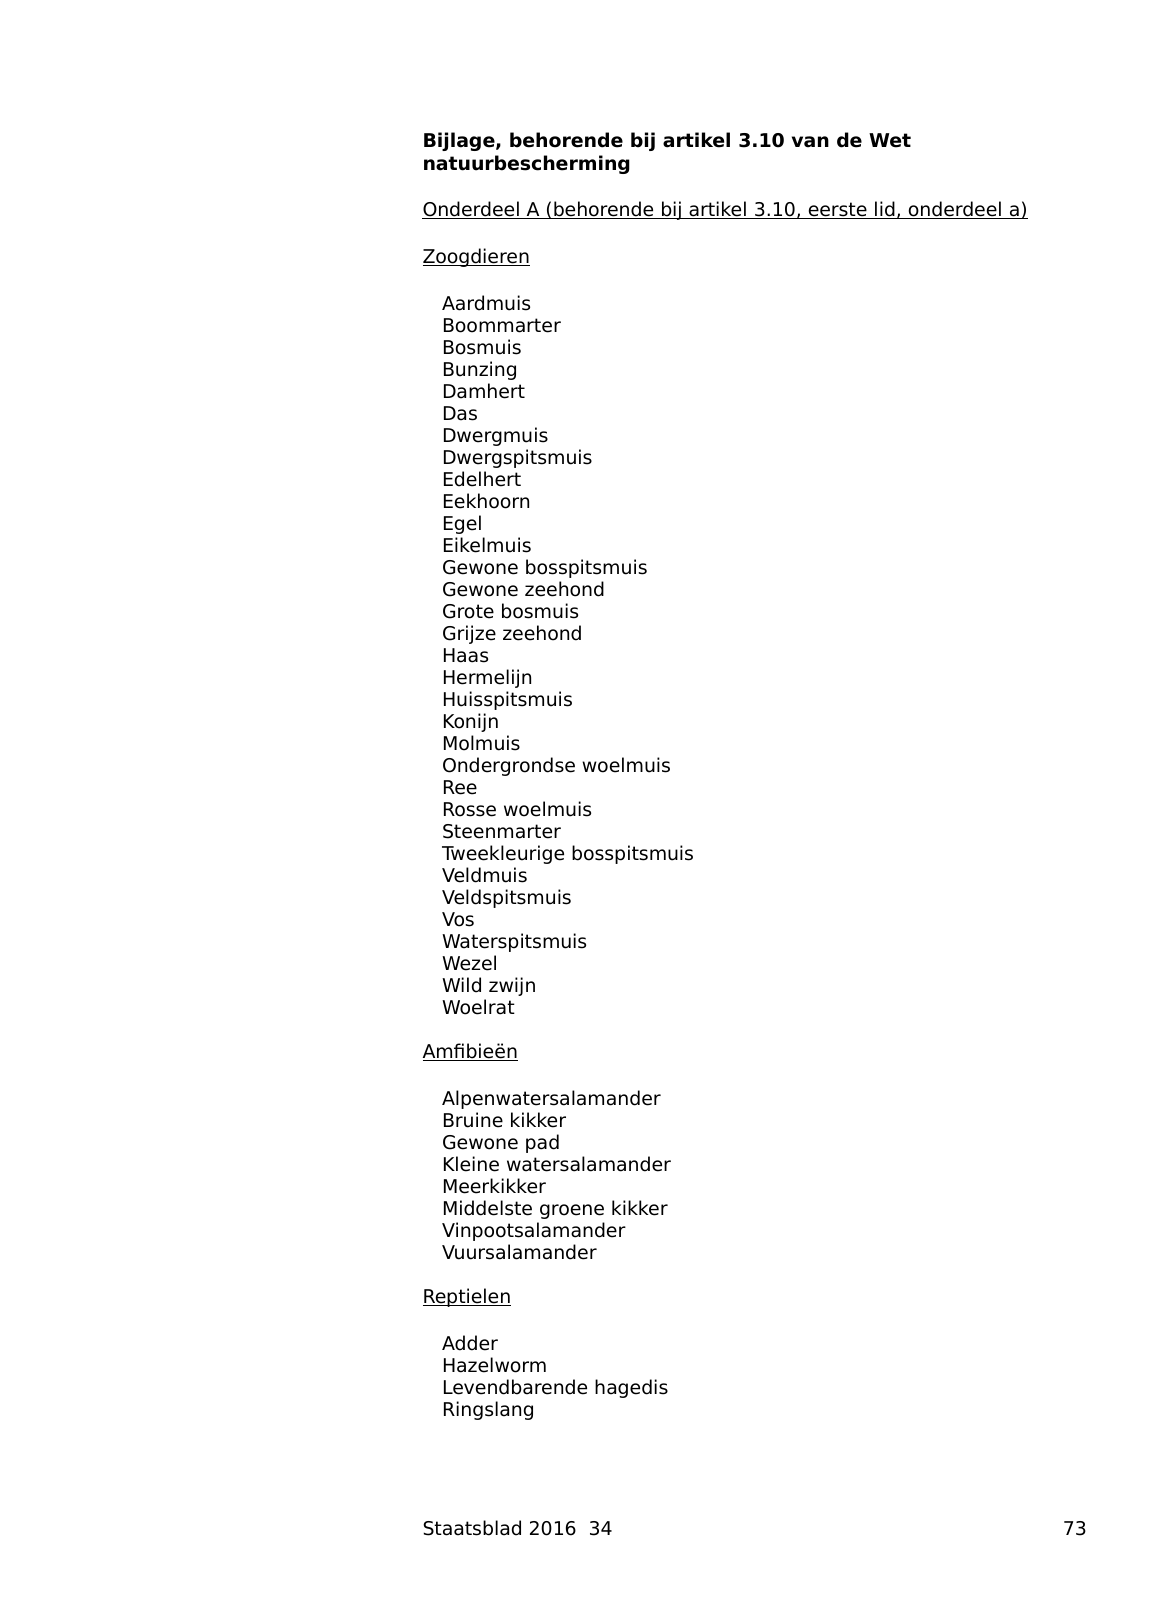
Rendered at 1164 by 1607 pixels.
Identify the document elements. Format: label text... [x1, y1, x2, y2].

text Gewone pad [422, 1132, 1087, 1154]
subtitle Zoogdieren [422, 246, 1087, 268]
text Wezel [422, 953, 1087, 975]
subtitle Reptielen [422, 1286, 1087, 1308]
text Meerkikker [422, 1176, 1087, 1198]
text Adder [422, 1333, 1087, 1355]
text Vuursalamander [422, 1242, 1087, 1264]
text Hazelworm [422, 1355, 1087, 1377]
text Huisspitsmuis [422, 689, 1087, 711]
text Kleine watersalamander [422, 1154, 1087, 1176]
text Hermelijn [422, 667, 1087, 689]
text Eikelmuis [422, 535, 1087, 557]
text Rosse woelmuis [422, 799, 1087, 821]
text Aardmuis [422, 293, 1087, 315]
text Haas [422, 645, 1087, 667]
text Grote bosmuis [422, 601, 1087, 623]
text Dwergmuis [422, 425, 1087, 447]
text Vos [422, 909, 1087, 931]
text Gewone zeehond [422, 579, 1087, 601]
text Alpenwatersalamander [422, 1088, 1087, 1110]
subtitle Amfibieën [422, 1041, 1087, 1063]
text Veldspitsmuis [422, 887, 1087, 909]
text Molmuis [422, 733, 1087, 755]
text Steenmarter [422, 821, 1087, 843]
text Wild zwijn [422, 975, 1087, 997]
text Eekhoorn [422, 491, 1087, 513]
text Das [422, 403, 1087, 425]
text Tweekleurige bosspitsmuis [422, 843, 1087, 865]
text Levendbarende hagedis [422, 1377, 1087, 1399]
text Grijze zeehond [422, 623, 1087, 645]
text Ringslang [422, 1399, 1087, 1421]
text Dwergspitsmuis [422, 447, 1087, 469]
text Veldmuis [422, 865, 1087, 887]
text Bosmuis [422, 337, 1087, 359]
subtitle Onderdeel A (behorende bij artikel 3.10, eerste lid, onderdeel a) [422, 199, 1087, 221]
subtitle Bijlage, behorende bij artikel 3.10 van de Wet natuurbescherming [422, 130, 1087, 174]
text Edelhert [422, 469, 1087, 491]
text Ree [422, 777, 1087, 799]
text Ondergrondse woelmuis [422, 755, 1087, 777]
text Bunzing [422, 359, 1087, 381]
text Waterspitsmuis [422, 931, 1087, 953]
text Konijn [422, 711, 1087, 733]
text Damhert [422, 381, 1087, 403]
text Middelste groene kikker [422, 1198, 1087, 1220]
text Boommarter [422, 315, 1087, 337]
text Egel [422, 513, 1087, 535]
text Vinpootsalamander [422, 1220, 1087, 1242]
text Gewone bosspitsmuis [422, 557, 1087, 579]
text Woelrat [422, 997, 1087, 1019]
text Bruine kikker [422, 1110, 1087, 1132]
